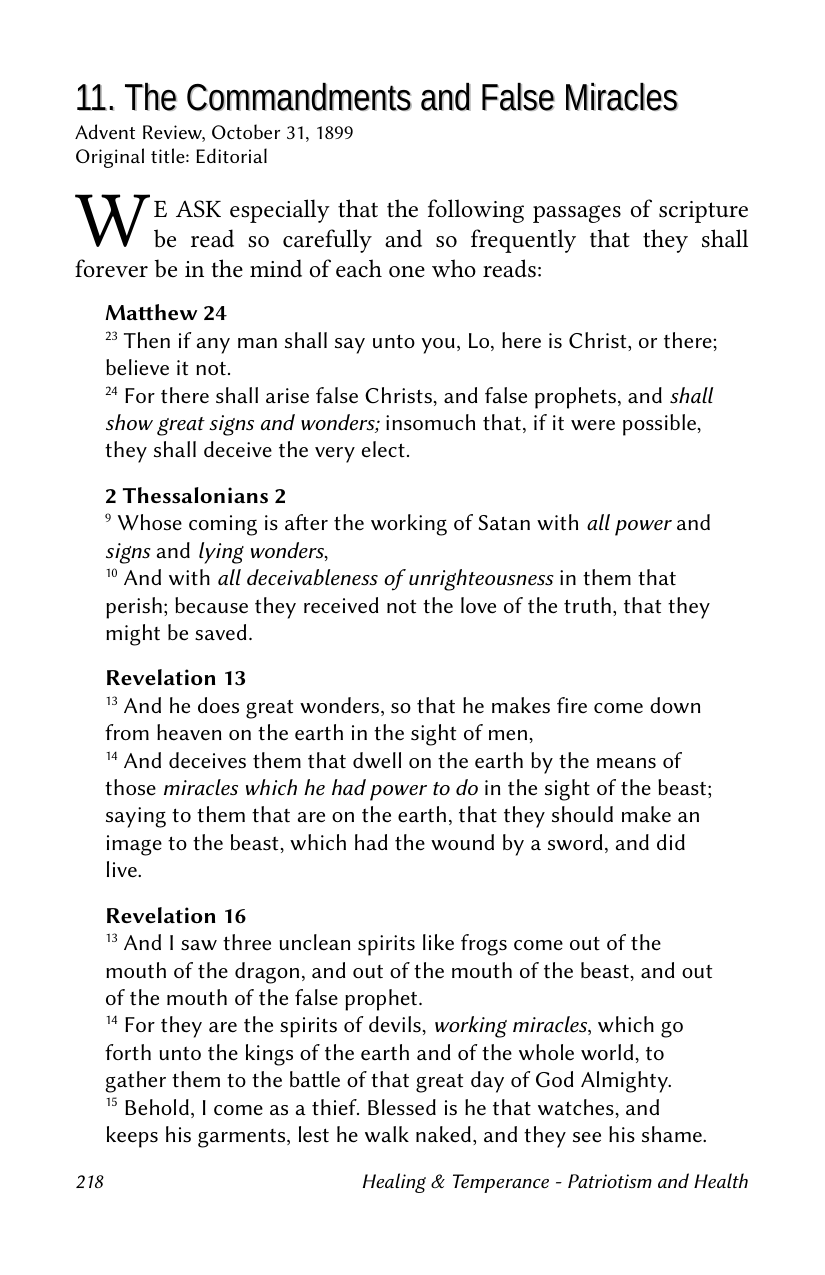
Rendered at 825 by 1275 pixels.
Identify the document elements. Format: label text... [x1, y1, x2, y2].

text Revelation 16 [105, 902, 750, 929]
text 14 For they are the spirits of devils, working miracles, which go forth unto the kings of the earth and of the whole world, to gather them to the battle of that great day of God Almighty. [105, 1012, 720, 1093]
text 9 Whose coming is after the working of Satan with all power and signs and lying wonders, [105, 510, 720, 564]
text Advent Review, October 31, 1899 [75, 121, 750, 145]
title The Commandments and False Miracles [75, 75, 750, 118]
text 13 And I saw three unclean spirits like frogs come out of the mouth of the dragon, and out of the mouth of the beast, and out of the mouth of the false prophet. [105, 930, 720, 1011]
text 10 And with all deceivableness of unrighteousness in them that perish; because they received not the love of the truth, that they might be saved. [105, 565, 720, 646]
text 15 Behold, I come as a thief. Blessed is he that watches, and keeps his garments, lest he walk naked, and they see his shame. [105, 1094, 720, 1148]
text 14 And deceives them that dwell on the earth by the means of those miracles which he had power to do in the sight of the beast; saying to them that are on the earth, that they should make an image to the beast, which had the wound by a sword, and did live. [105, 748, 720, 883]
text Revelation 13 [105, 665, 750, 691]
text WE ASK especially that the following passages of scripture be read so carefully and so frequently that they shall forever be in the mind of each one who reads: [75, 196, 750, 284]
text Matthew 24 [105, 300, 750, 326]
text 23 Then if any man shall say unto you, Lo, here is Christ, or there; believe it not. [105, 328, 720, 381]
text 13 And he does great wonders, so that he makes fire come down from heaven on the earth in the sight of men, [105, 693, 720, 746]
text 2 Thessalonians 2 [105, 483, 750, 509]
text Original title: Editorial [75, 145, 750, 168]
text 24 For there shall arise false Christs, and false prophets, and shall show great signs and wonders; insomuch that, if it were possible, they shall deceive the very elect. [105, 383, 720, 463]
